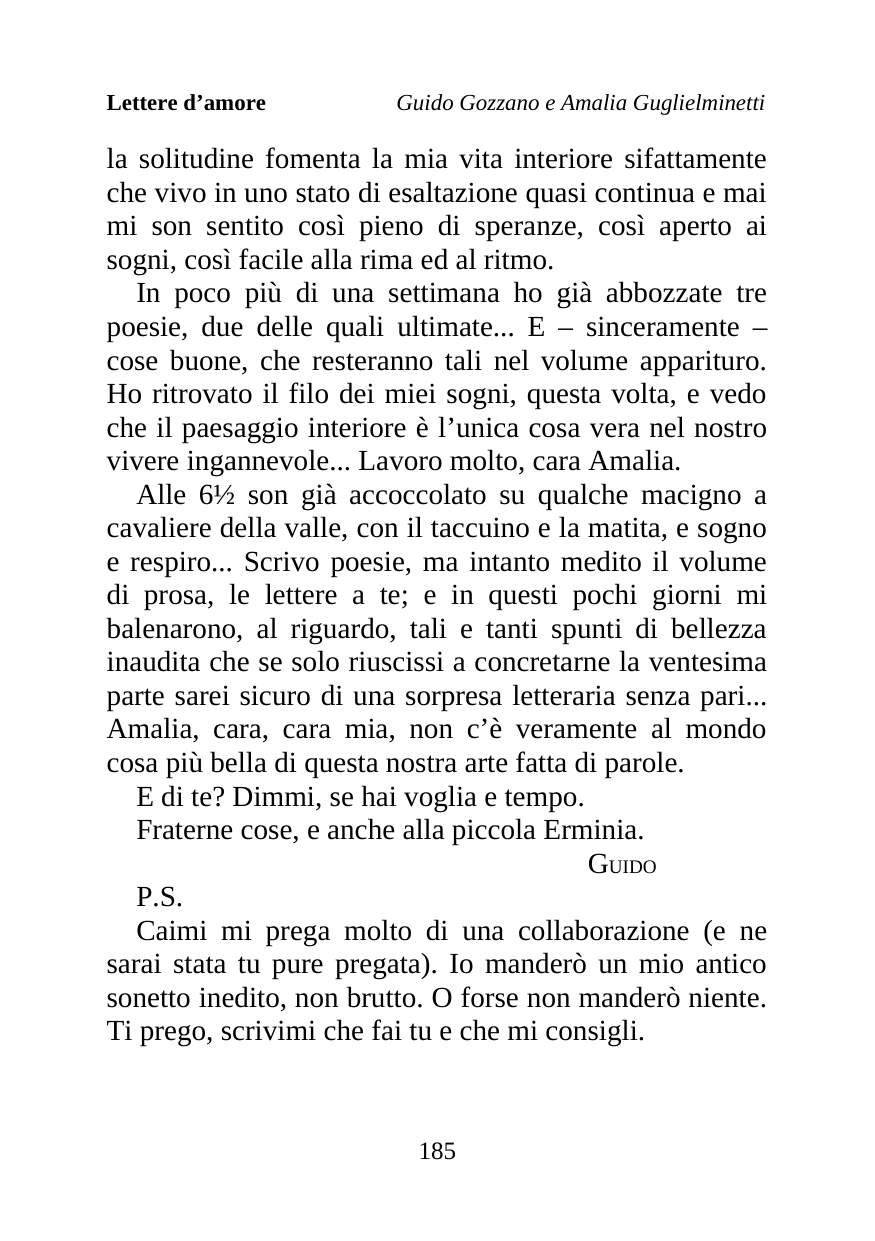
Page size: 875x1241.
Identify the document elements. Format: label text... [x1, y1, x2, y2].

text Fraterne cose, e anche alla piccola Erminia. [106, 812, 768, 846]
text In poco più di una settimana ho già abbozzate tre poesie, due delle quali ultimate... E – sinceramente – cose buone, che resteranno tali nel volume apparituro. Ho ritrovato il filo dei miei sogni, questa volta, e vedo che il paesaggio interiore è l’unica cosa vera nel nostro vivere ingannevole... Lavoro molto, cara Amalia. [106, 276, 768, 477]
text E di te? Dimmi, se hai voglia e tempo. [106, 779, 768, 812]
text la solitudine fomenta la mia vita interiore sifattamente che vivo in uno stato di esaltazione quasi continua e mai mi son sentito così pieno di speranze, così aperto ai sogni, così facile alla rima ed al ritmo. [106, 141, 768, 276]
text P.S. [106, 879, 768, 913]
text Caimi mi prega molto di una collaborazione (e ne sarai stata tu pure pregata). Io manderò un mio antico sonetto inedito, non brutto. O forse non manderò niente. Ti prego, scrivimi che fai tu e che mi consigli. [106, 913, 768, 1047]
text Guido [588, 846, 768, 879]
text Alle 6½ son già accoccolato su qualche macigno a cavaliere della valle, con il taccuino e la matita, e sogno e respiro... Scrivo poesie, ma intanto medito il volume di prosa, le lettere a te; e in questi pochi giorni mi balenarono, al riguardo, tali e tanti spunti di bellezza inaudita che se solo riuscissi a concretarne la ventesima parte sarei sicuro di una sorpresa letteraria senza pari... Amalia, cara, cara mia, non c’è veramente al mondo cosa più bella di questa nostra arte fatta di parole. [106, 477, 768, 779]
